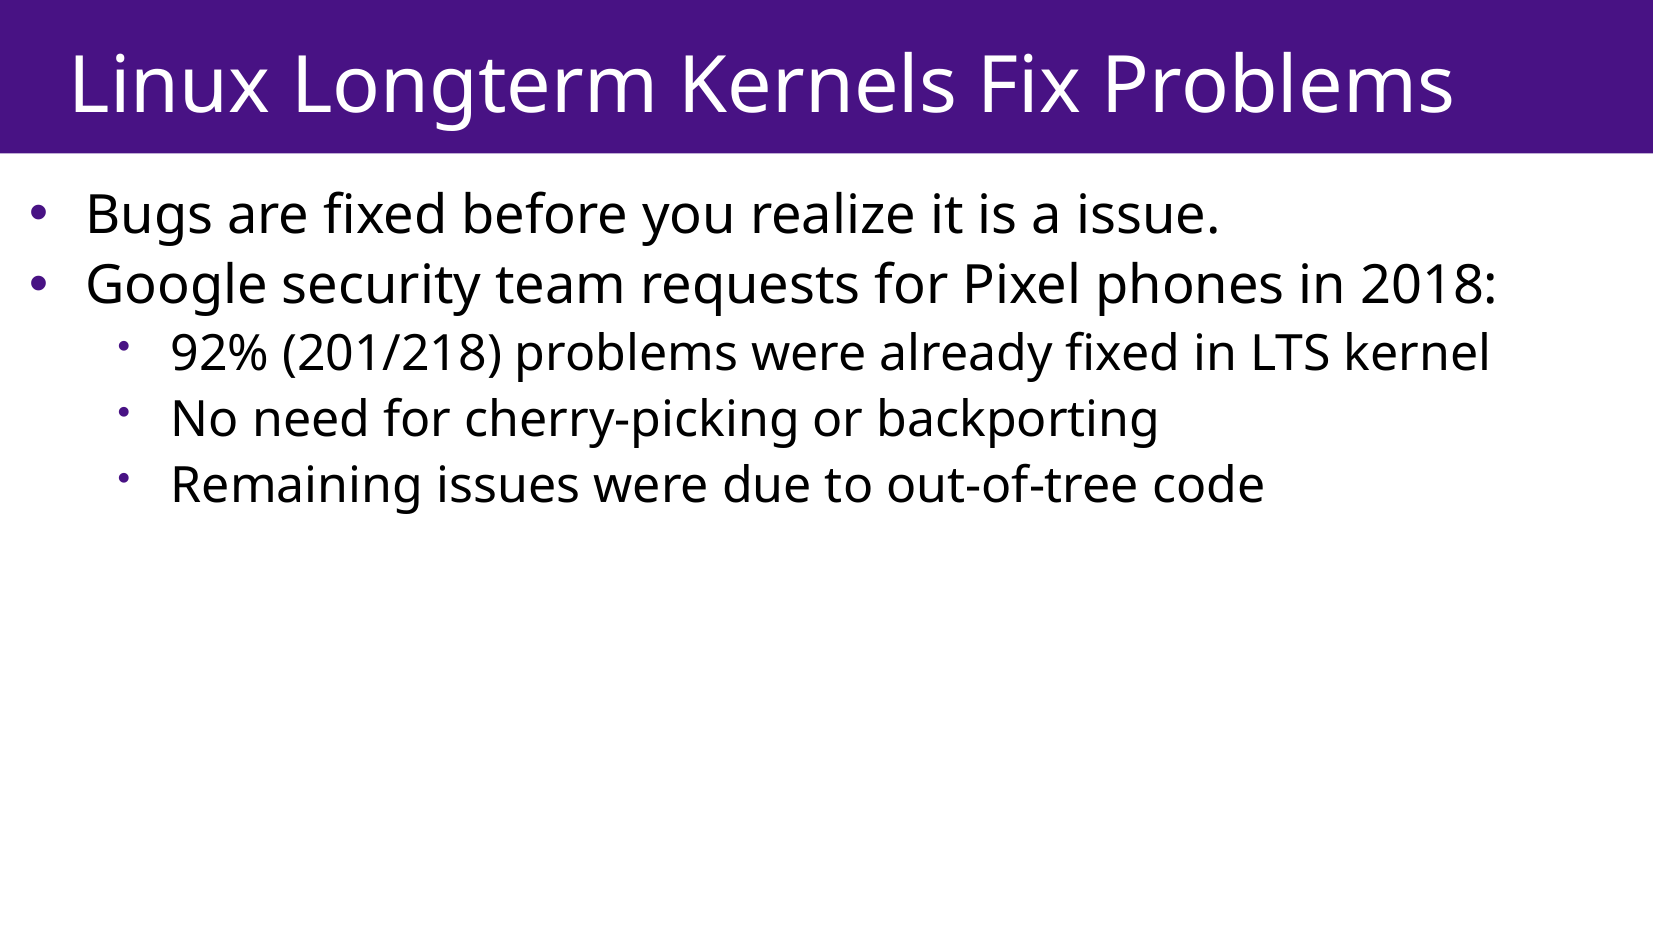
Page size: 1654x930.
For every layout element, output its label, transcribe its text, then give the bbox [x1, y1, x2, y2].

list Bugs are fixed before you realize it is a issue. Google security team requests for Pixel phones in 2018: 92% (201/218) problems were already fixed in LTS kernel No need for cherry-picking or backporting Remaining issues were due to out-of-tree code [14, 171, 1651, 841]
title Linux Longterm Kernels Fix Problems [53, 8, 1571, 154]
